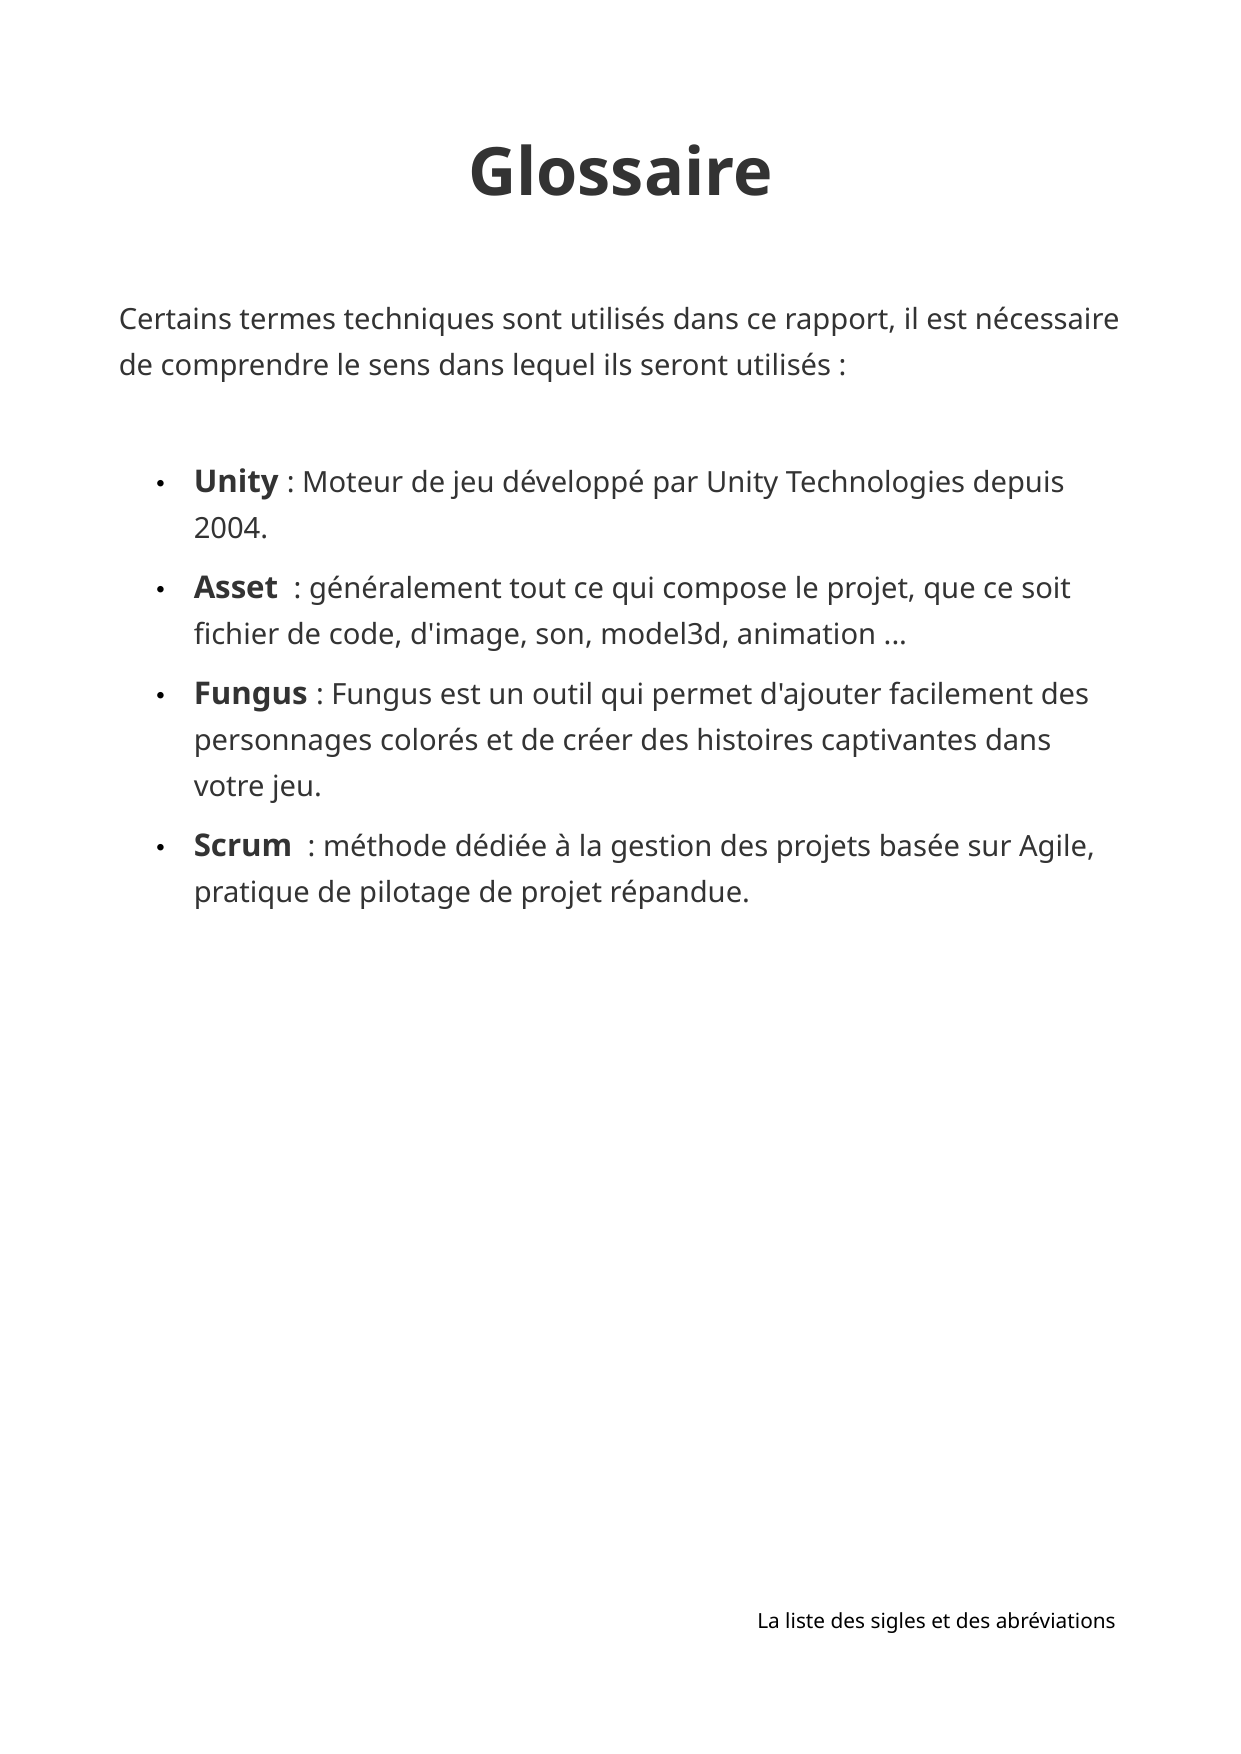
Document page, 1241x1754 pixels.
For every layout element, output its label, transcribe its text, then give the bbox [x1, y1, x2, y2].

text Glossaire [118, 124, 1122, 215]
list Fungus : Fungus est un outil qui permet d'ajouter facilement des personnages colorés et de créer des histoires captivantes dans votre jeu. [156, 671, 1122, 805]
text Certains termes techniques sont utilisés dans ce rapport, il est nécessaire de comprendre le sens dans lequel ils seront utilisés : [118, 298, 1122, 383]
list Scrum : méthode dédiée à la gestion des projets basée sur Agile, pratique de pilotage de projet répandue. [156, 823, 1122, 911]
list Asset : généralement tout ce qui compose le projet, que ce soit fichier de code, d'image, son, model3d, animation ... [156, 565, 1122, 653]
list Unity : Moteur de jeu développé par Unity Technologies depuis 2004. [156, 459, 1122, 547]
